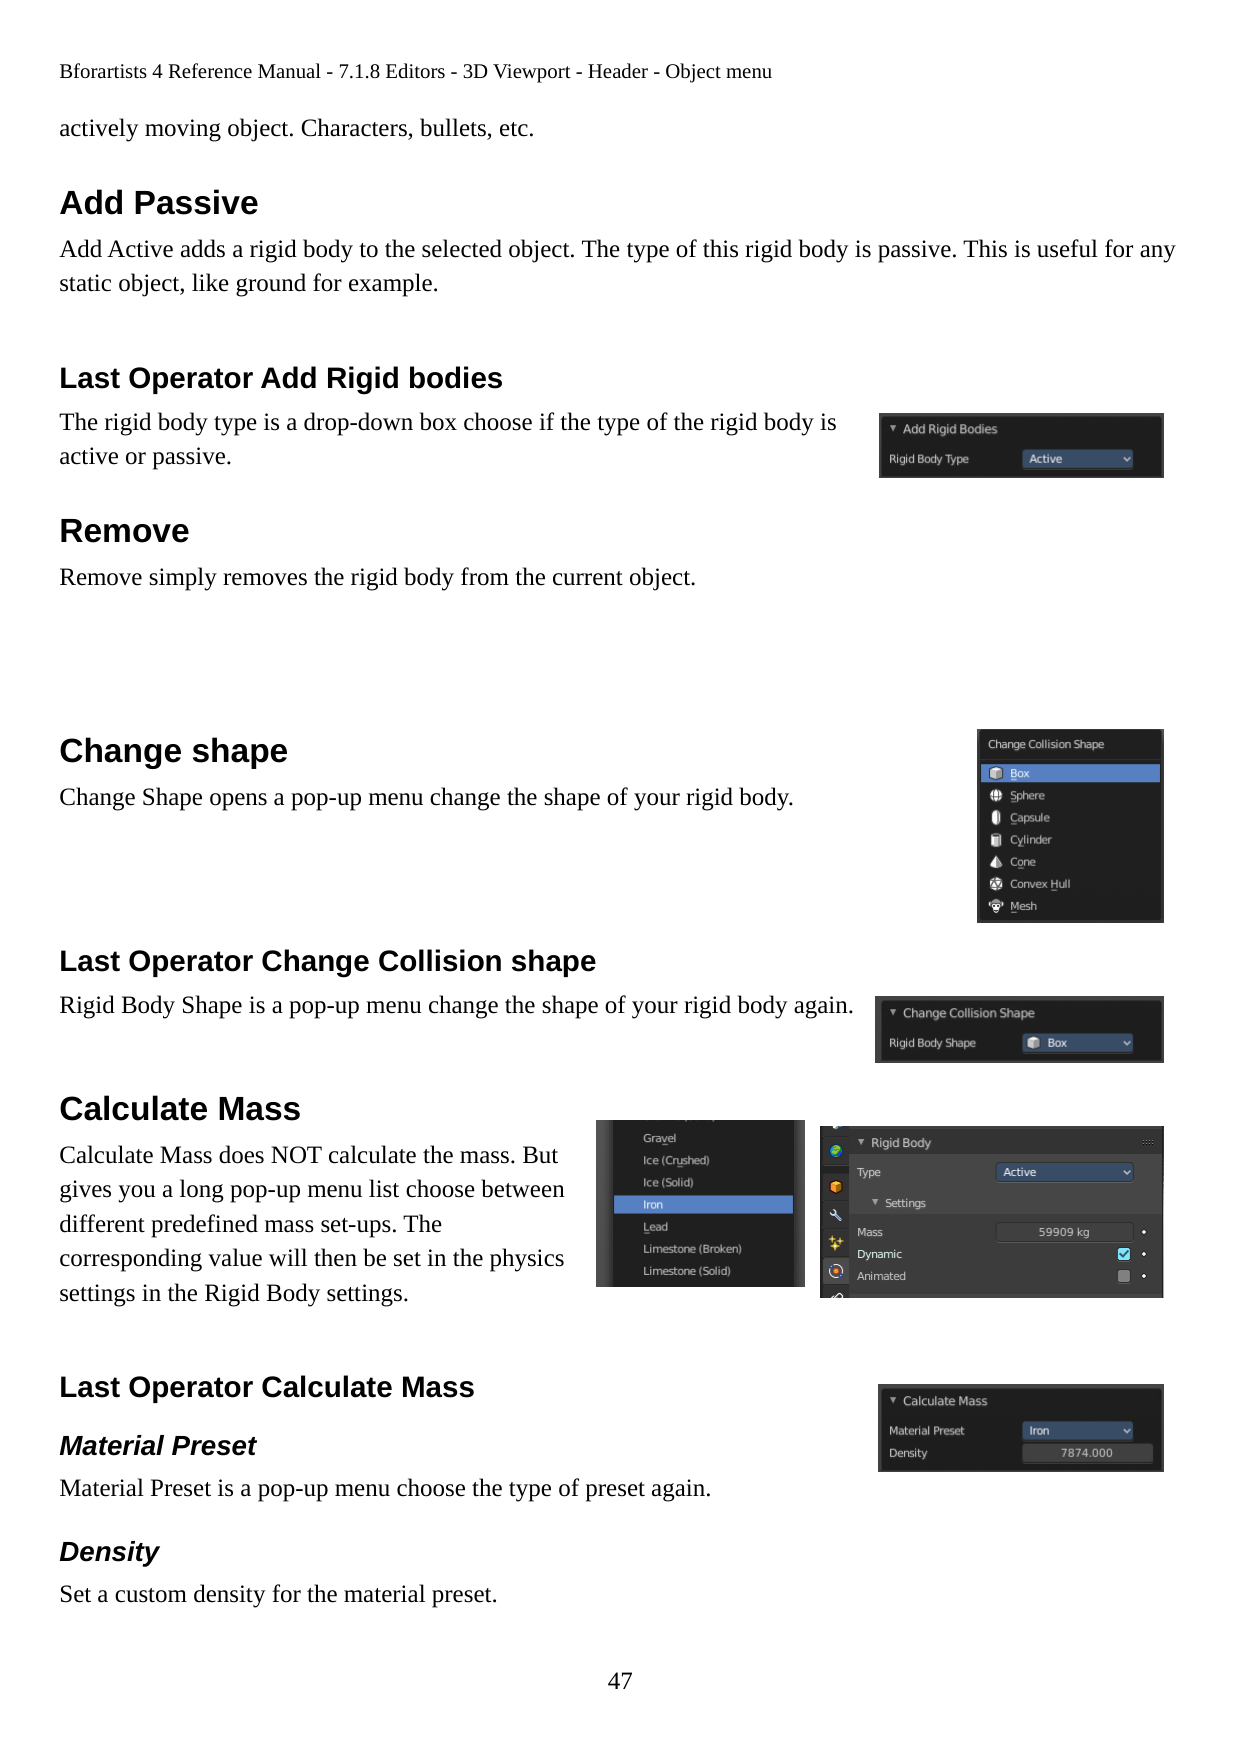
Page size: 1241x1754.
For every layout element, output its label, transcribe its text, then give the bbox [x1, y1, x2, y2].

text Set a custom density for the material preset. [59, 1579, 1181, 1608]
text Calculate Mass does NOT calculate the mass. But gives you a long pop-up menu list choose between different predefined mass set-ups. The corresponding value will then be set in the physics settings in the Rigid Body settings. [59, 1140, 1181, 1306]
subtitle Add Passive [59, 182, 1181, 221]
subtitle Density [59, 1535, 1181, 1567]
text Material Preset is a pop-up menu choose the type of preset again. [59, 1473, 1181, 1502]
text Rigid Body Shape is a pop-up menu change the shape of your rigid body again. [59, 990, 1181, 1019]
subtitle [1164, 1429, 1181, 1461]
text Remove simply removes the rigid body from the current object. [59, 562, 1181, 591]
picture [596, 1120, 805, 1287]
picture [878, 1384, 1164, 1472]
picture [977, 729, 1164, 923]
text Add Active adds a rigid body to the selected object. The type of this rigid body is passive. This is useful for any static object, like ground for example. [59, 234, 1181, 297]
subtitle Calculate Mass [59, 1088, 1181, 1127]
text The rigid body type is a drop-down box choose if the type of the rigid body is active or passive. [59, 407, 1181, 470]
subtitle Change shape [59, 731, 977, 769]
subtitle Remove [59, 511, 1181, 550]
subtitle Last Operator Add Rigid bodies [59, 361, 1181, 394]
text actively moving object. Characters, bullets, etc. [59, 113, 1181, 141]
picture [879, 413, 1164, 478]
subtitle Material Preset [59, 1429, 878, 1461]
subtitle Last Operator Calculate Mass [59, 1370, 1181, 1404]
picture [820, 1126, 1164, 1298]
text Change Shape opens a pop-up menu change the shape of your rigid body. [59, 782, 977, 810]
picture [875, 996, 1164, 1063]
subtitle [1164, 731, 1181, 769]
subtitle Last Operator Change Collision shape [59, 943, 1181, 977]
